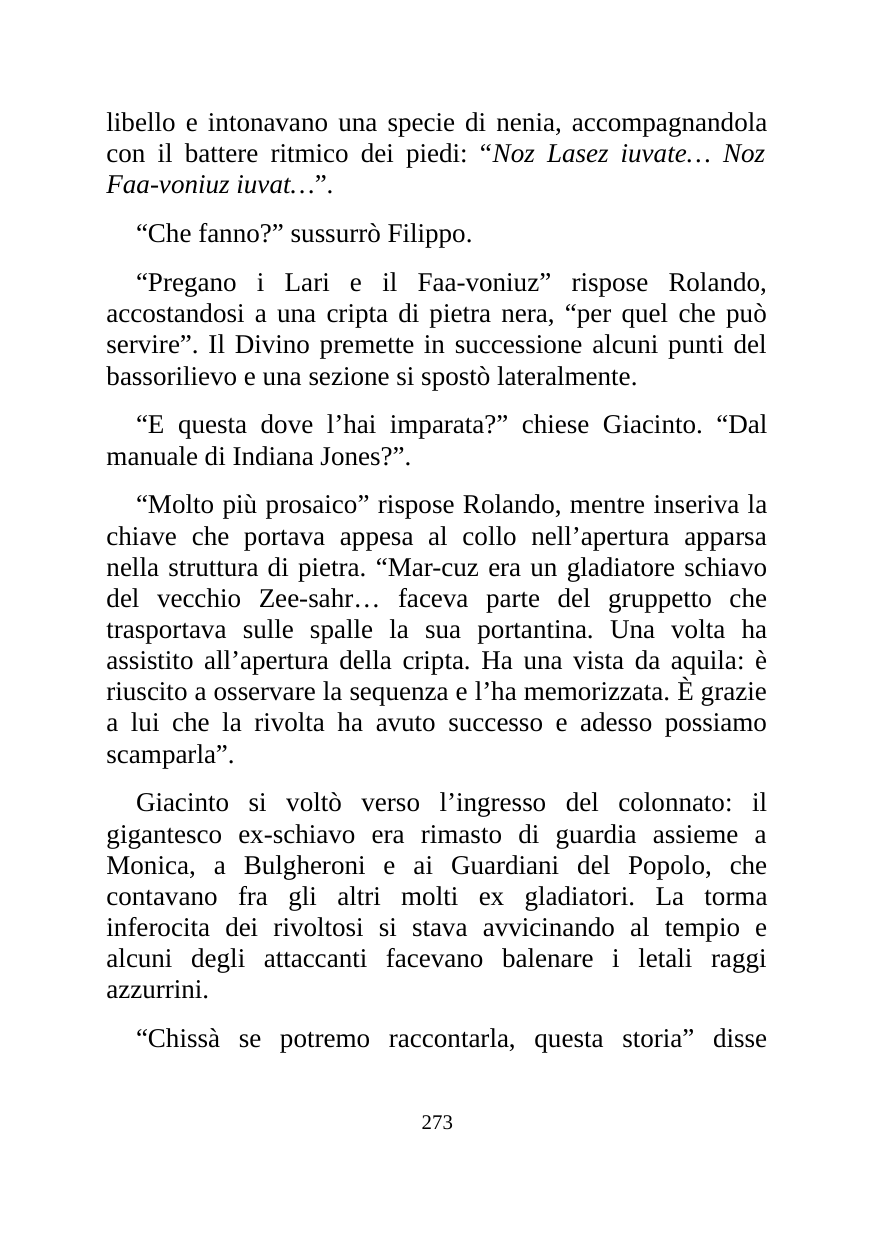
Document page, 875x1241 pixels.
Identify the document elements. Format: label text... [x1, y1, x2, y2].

text libello e intonavano una specie di nenia, accompagnandola con il battere ritmico dei piedi: “Noz Lasez iuvate… Noz Faa-voniuz iuvat…”. [106, 106, 768, 200]
text “Che fanno?” sussurrò Filippo. [106, 217, 768, 248]
text “E questa dove l’hai imparata?” chiese Giacinto. “Dal manuale di Indiana Jones?”. [106, 408, 768, 471]
text “Molto più prosaico” rispose Rolando, mentre inseriva la chiave che portava appesa al collo nell’apertura apparsa nella struttura di pietra. “Mar-cuz era un gladiatore schiavo del vecchio Zee-sahr… faceva parte del gruppetto che trasportava sulle spalle la sua portantina. Una volta ha assistito all’apertura della cripta. Ha una vista da aquila: è riuscito a osservare la sequenza e l’ha memorizzata. È grazie a lui che la rivolta ha avuto successo e adesso possiamo scamparla”. [106, 488, 768, 769]
text Giacinto si voltò verso l’ingresso del colonnato: il gigantesco ex-schiavo era rimasto di guardia assieme a Monica, a Bulgheroni e ai Guardiani del Popolo, che contavano fra gli altri molti ex gladiatori. La torma inferocita dei rivoltosi si stava avvicinando al tempio e alcuni degli attaccanti facevano balenare i letali raggi azzurrini. [106, 787, 768, 1004]
text “Pregano i Lari e il Faa-voniuz” rispose Rolando, accostandosi a una cripta di pietra nera, “per quel che può servire”. Il Divino premette in successione alcuni punti del bassorilievo e una sezione si spostò lateralmente. [106, 266, 768, 391]
text “Chissà se potremo raccontarla, questa storia” disse [106, 1022, 768, 1053]
